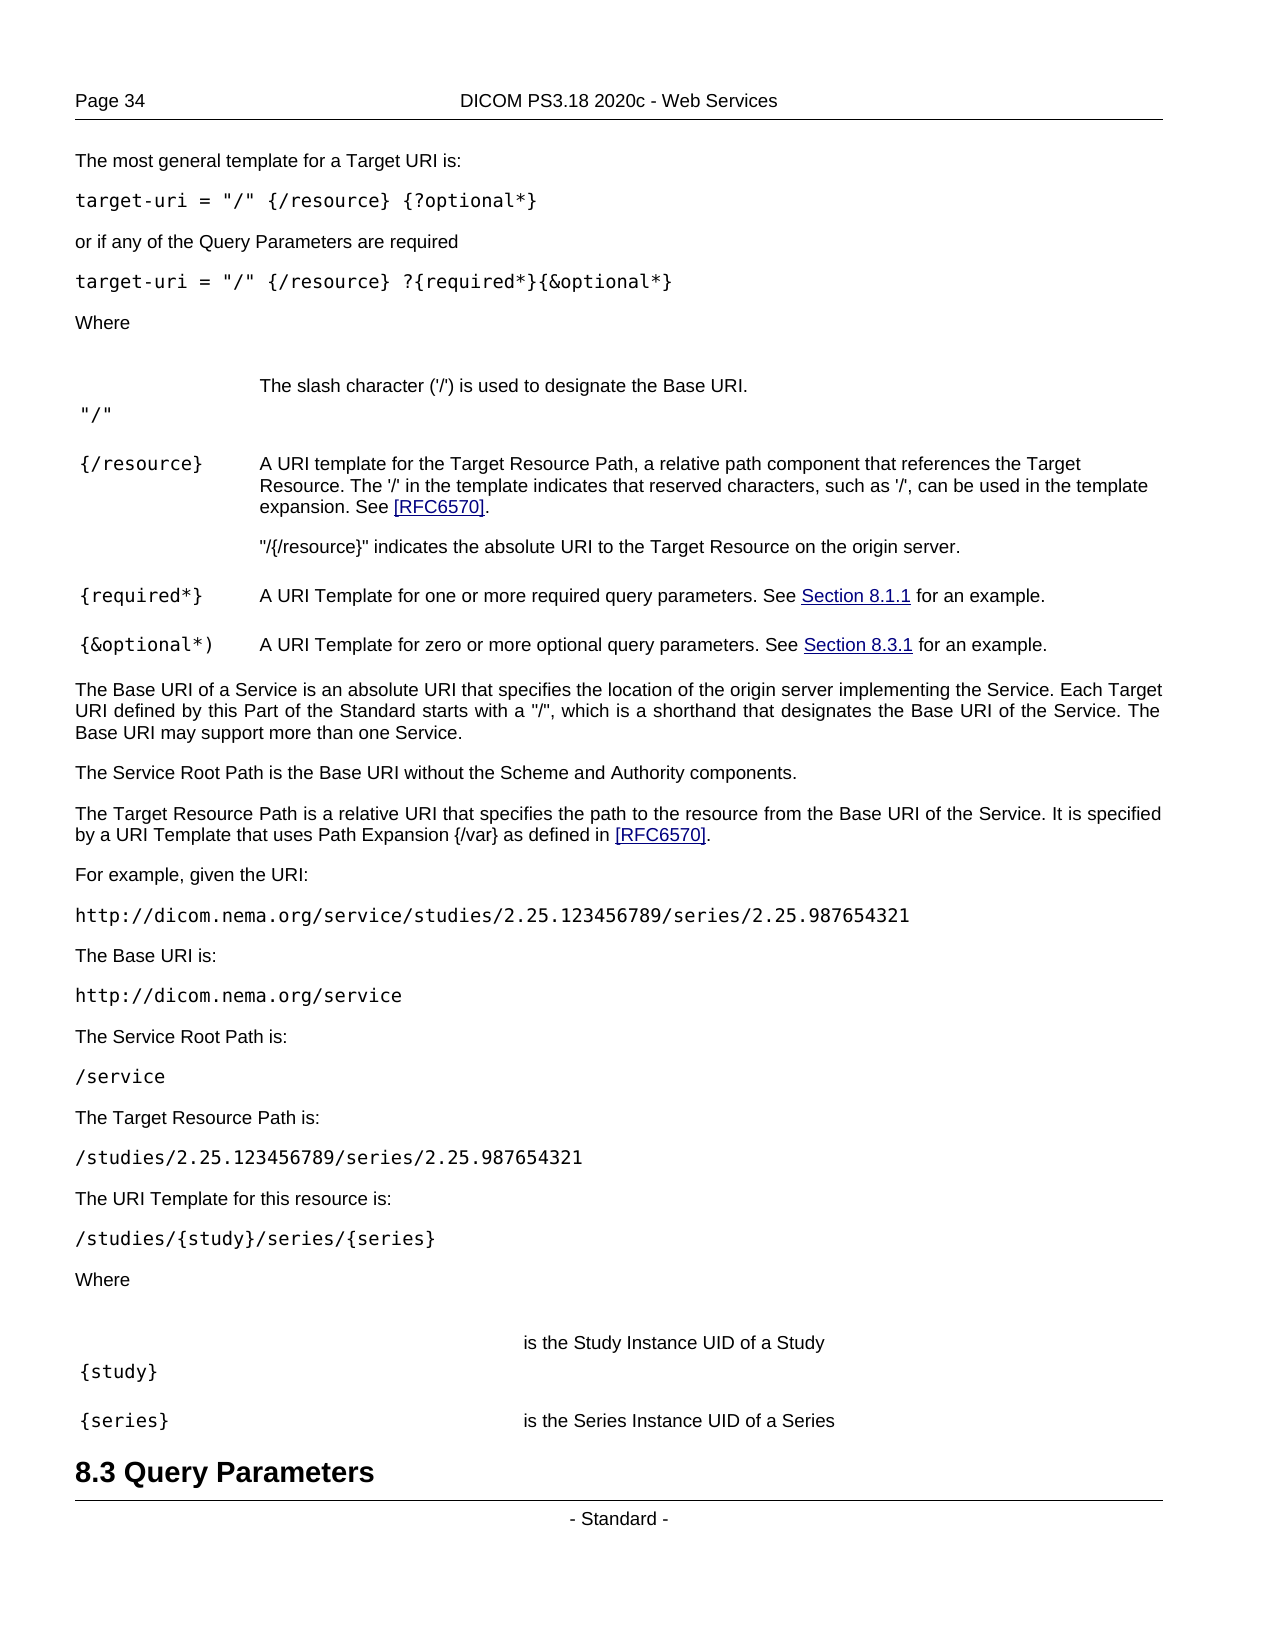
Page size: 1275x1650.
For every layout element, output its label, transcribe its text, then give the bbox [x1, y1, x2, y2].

table_header is the Study Instance UID of a Study [519, 1309, 1162, 1387]
text For example, given the URI: [75, 864, 1162, 886]
text The URI Template for this resource is: [75, 1188, 1162, 1209]
table_cell A URI Template for one or more required query parameters. See Section 8.1.1 for an example. [255, 562, 1162, 611]
table_cell is the Series Instance UID of a Series [519, 1387, 1162, 1436]
text Where [75, 1269, 1162, 1291]
table_cell A URI template for the Target Resource Path, a relative path component that references the Target Resource. The '/' in the template indicates that reserved characters, such as '/', can be used in the template expansion. See [RFC6570]. "/{/resource}" indicates the absolute URI to the Target Resource on the origin server. [255, 430, 1162, 562]
table_cell {required*} [75, 562, 255, 611]
text http://dicom.nema.org/service [75, 986, 1162, 1007]
table_header {study} [75, 1309, 519, 1387]
text 8.3 Query Parameters [75, 1455, 1162, 1488]
text The Service Root Path is: [75, 1026, 1162, 1048]
table_header "/" [75, 352, 255, 430]
text /studies/{study}/series/{series} [75, 1228, 1162, 1250]
table_cell {series} [75, 1387, 519, 1436]
text The most general template for a Target URI is: [75, 150, 1162, 172]
table_cell A URI Template for zero or more optional query parameters. See Section 8.3.1 for an example. [255, 611, 1162, 660]
table_cell {/resource} [75, 430, 255, 562]
text /studies/2.25.123456789/series/2.25.987654321 [75, 1147, 1162, 1169]
text http://dicom.nema.org/service/studies/2.25.123456789/series/2.25.987654321 [75, 904, 1162, 926]
table_header The slash character ('/') is used to designate the Base URI. [255, 352, 1162, 430]
table_cell {&optional*) [75, 611, 255, 660]
text The Base URI of a Service is an absolute URI that specifies the location of the origin server implementing the Service. Each Target URI defined by this Part of the Standard starts with a "/", which is a shorthand that designates the Base URI of the Service. The Base URI may support more than one Service. [75, 679, 1162, 743]
text The Target Resource Path is a relative URI that specifies the path to the resource from the Base URI of the Service. It is specified by a URI Template that uses Path Expansion {/var} as defined in [RFC6570]. [75, 802, 1162, 846]
text /service [75, 1066, 1162, 1088]
text The Base URI is: [75, 945, 1162, 967]
text The Service Root Path is the Base URI without the Scheme and Authority components. [75, 762, 1162, 784]
text The Target Resource Path is: [75, 1107, 1162, 1129]
text or if any of the Query Parameters are required [75, 231, 1162, 252]
text Where [75, 312, 1162, 333]
text target-uri = "/" {/resource} {?optional*} [75, 190, 1162, 212]
text target-uri = "/" {/resource} ?{required*}{&optional*} [75, 271, 1162, 293]
